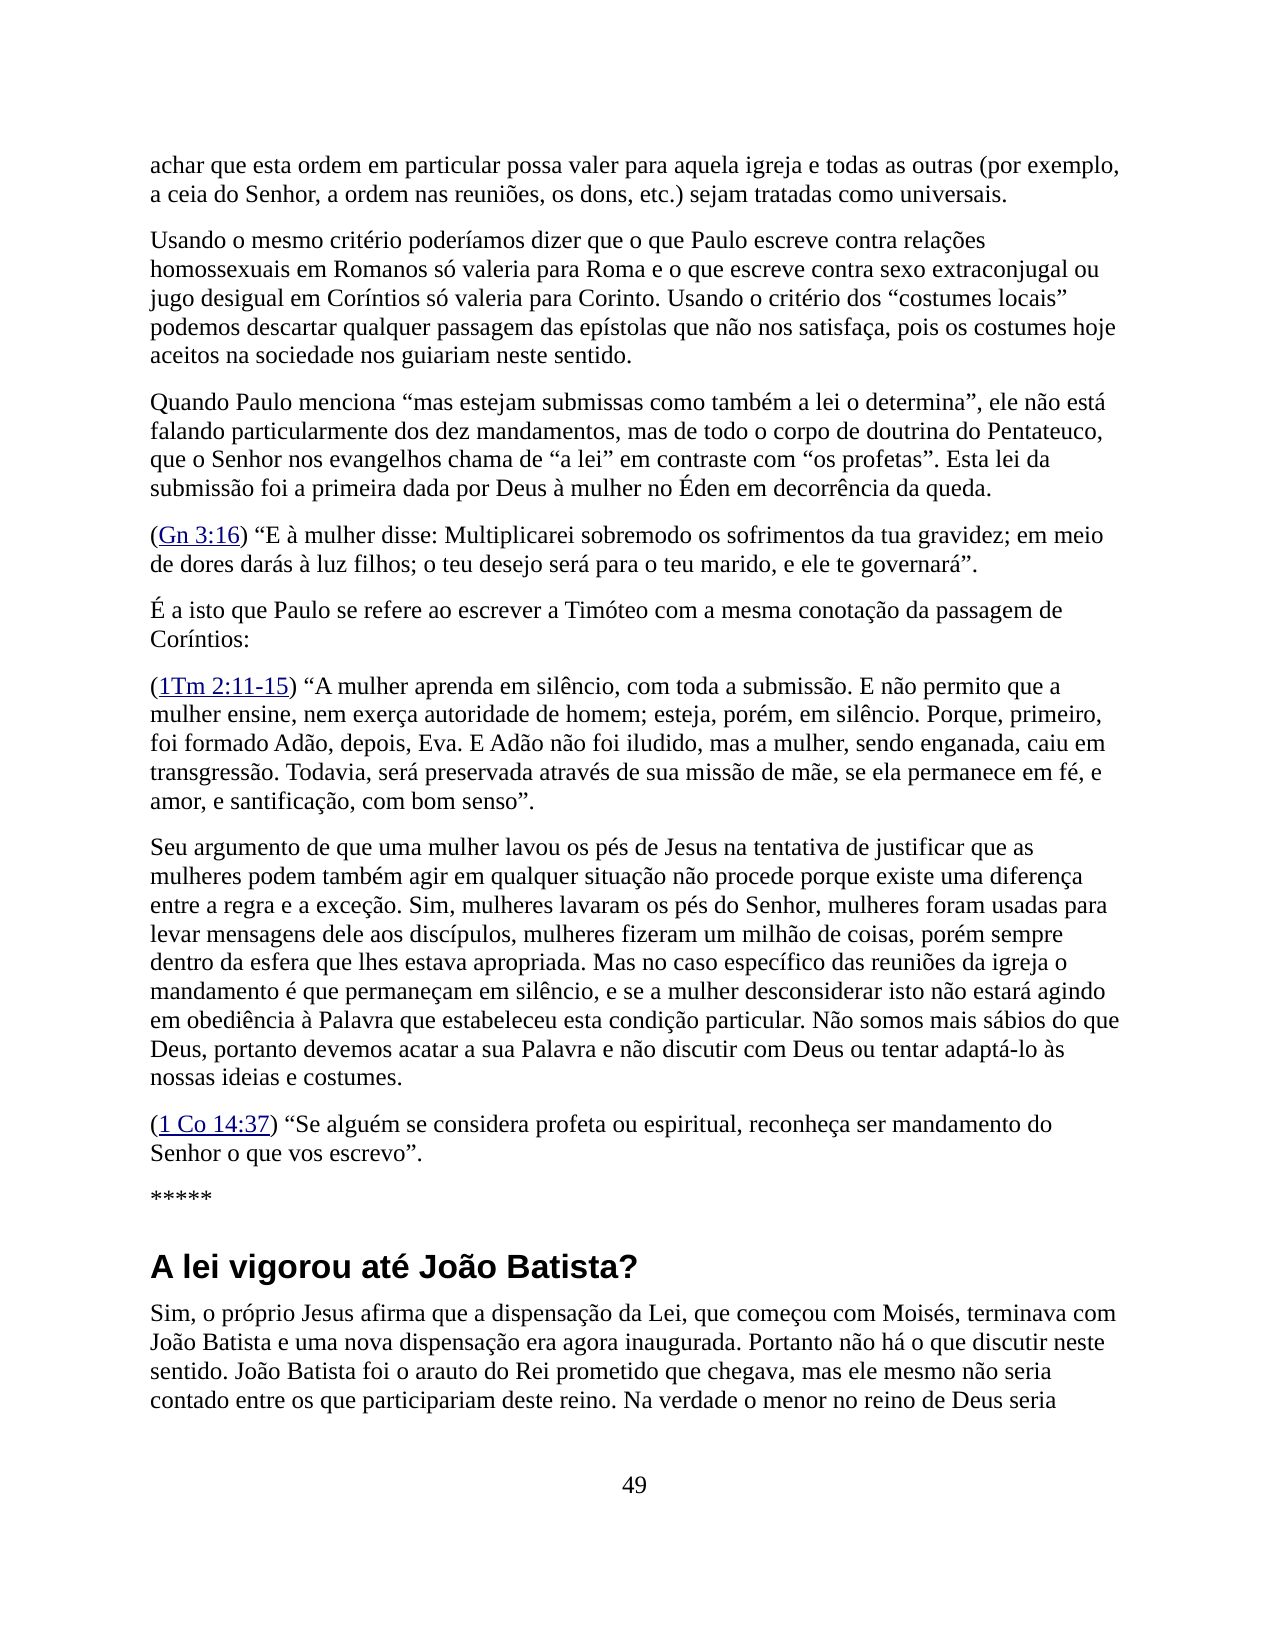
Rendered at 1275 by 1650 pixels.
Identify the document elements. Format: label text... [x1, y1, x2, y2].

text Seu argumento de que uma mulher lavou os pés de Jesus na tentativa de justificar que as mulheres podem também agir em qualquer situação não procede porque existe uma diferença entre a regra e a exceção. Sim, mulheres lavaram os pés do Senhor, mulheres foram usadas para levar mensagens dele aos discípulos, mulheres fizeram um milhão de coisas, porém sempre dentro da esfera que lhes estava apropriada. Mas no caso específico das reuniões da igreja o mandamento é que permaneçam em silêncio, e se a mulher desconsiderar isto não estará agindo em obediência à Palavra que estabeleceu esta condição particular. Não somos mais sábios do que Deus, portanto devemos acatar a sua Palavra e não discutir com Deus ou tentar adaptá-lo às nossas ideias e costumes. [150, 832, 1125, 1091]
text (1Tm 2:11-15) “A mulher aprenda em silêncio, com toda a submissão. E não permito que a mulher ensine, nem exerça autoridade de homem; esteja, porém, em silêncio. Porque, primeiro, foi formado Adão, depois, Eva. E Adão não foi iludido, mas a mulher, sendo enganada, caiu em transgressão. Todavia, será preservada através de sua missão de mãe, se ela permanece em fé, e amor, e santificação, com bom senso”. [150, 671, 1125, 814]
text ***** [150, 1184, 1125, 1213]
text Usando o mesmo critério poderíamos dizer que o que Paulo escreve contra relações homossexuais em Romanos só valeria para Roma e o que escreve contra sexo extraconjugal ou jugo desigual em Coríntios só valeria para Corinto. Usando o critério dos “costumes locais” podemos descartar qualquer passagem das epístolas que não nos satisfaça, pois os costumes hoje aceitos na sociedade nos guiariam neste sentido. [150, 225, 1125, 369]
subtitle A lei vigorou até João Batista? [150, 1247, 1125, 1286]
text Sim, o próprio Jesus afirma que a dispensação da Lei, que começou com Moisés, terminava com João Batista e uma nova dispensação era agora inaugurada. Portanto não há o que discutir neste sentido. João Batista foi o arauto do Rei prometido que chegava, mas ele mesmo não seria contado entre os que participariam deste reino. Na verdade o menor no reino de Deus seria [150, 1298, 1125, 1413]
text É a isto que Paulo se refere ao escrever a Timóteo com a mesma conotação da passagem de Coríntios: [150, 595, 1125, 653]
text Quando Paulo menciona “mas estejam submissas como também a lei o determina”, ele não está falando particularmente dos dez mandamentos, mas de todo o corpo de doutrina do Pentateuco, que o Senhor nos evangelhos chama de “a lei” em contraste com “os profetas”. Esta lei da submissão foi a primeira dada por Deus à mulher no Éden em decorrência da queda. [150, 387, 1125, 502]
text (Gn 3:16) “E à mulher disse: Multiplicarei sobremodo os sofrimentos da tua gravidez; em meio de dores darás à luz filhos; o teu desejo será para o teu marido, e ele te governará”. [150, 520, 1125, 577]
text achar que esta ordem em particular possa valer para aquela igreja e todas as outras (por exemplo, a ceia do Senhor, a ordem nas reuniões, os dons, etc.) sejam tratadas como universais. [150, 150, 1125, 207]
text (1 Co 14:37) “Se alguém se considera profeta ou espiritual, reconheça ser mandamento do Senhor o que vos escrevo”. [150, 1109, 1125, 1167]
